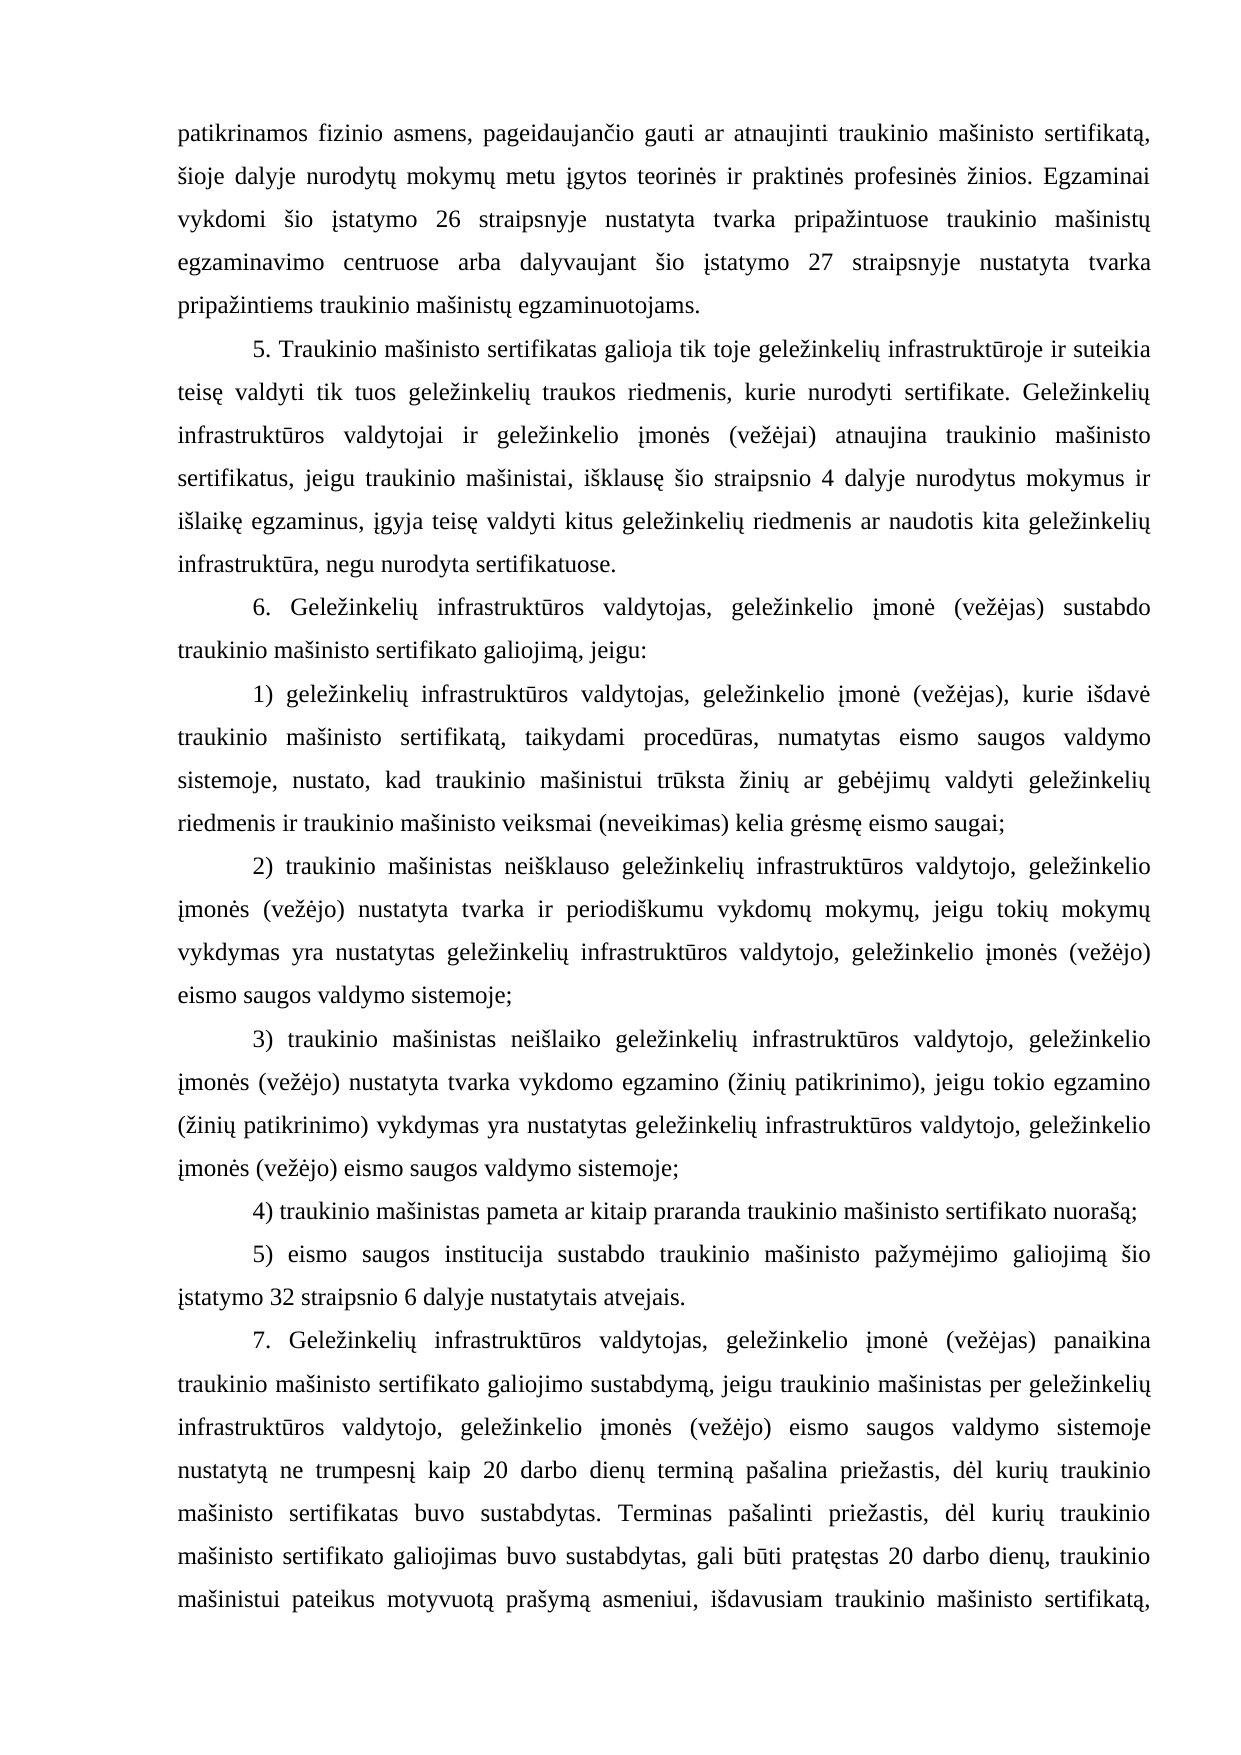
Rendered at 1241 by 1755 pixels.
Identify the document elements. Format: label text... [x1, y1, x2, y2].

text 3) traukinio mašinistas neišlaiko geležinkelių infrastruktūros valdytojo, geležinkelio įmonės (vežėjo) nustatyta tvarka vykdomo egzamino (žinių patikrinimo), jeigu tokio egzamino (žinių patikrinimo) vykdymas yra nustatytas geležinkelių infrastruktūros valdytojo, geležinkelio įmonės (vežėjo) eismo saugos valdymo sistemoje; [177, 1024, 1152, 1182]
text 4) traukinio mašinistas pameta ar kitaip praranda traukinio mašinisto sertifikato nuorašą; [177, 1196, 1152, 1225]
text 6. Geležinkelių infrastruktūros valdytojas, geležinkelio įmonė (vežėjas) sustabdo traukinio mašinisto sertifikato galiojimą, jeigu: [177, 592, 1152, 664]
text 1) geležinkelių infrastruktūros valdytojas, geležinkelio įmonė (vežėjas), kurie išdavė traukinio mašinisto sertifikatą, taikydami procedūras, numatytas eismo saugos valdymo sistemoje, nustato, kad traukinio mašinistui trūksta žinių ar gebėjimų valdyti geležinkelių riedmenis ir traukinio mašinisto veiksmai (neveikimas) kelia grėsmę eismo saugai; [177, 679, 1152, 837]
text patikrinamos fizinio asmens, pageidaujančio gauti ar atnaujinti traukinio mašinisto sertifikatą, šioje dalyje nurodytų mokymų metu įgytos teorinės ir praktinės profesinės žinios. Egzaminai vykdomi šio įstatymo 26 straipsnyje nustatyta tvarka pripažintuose traukinio mašinistų egzaminavimo centruose arba dalyvaujant šio įstatymo 27 straipsnyje nustatyta tvarka pripažintiems traukinio mašinistų egzaminuotojams. [177, 118, 1152, 319]
text 7. Geležinkelių infrastruktūros valdytojas, geležinkelio įmonė (vežėjas) panaikina traukinio mašinisto sertifikato galiojimo sustabdymą, jeigu traukinio mašinistas per geležinkelių infrastruktūros valdytojo, geležinkelio įmonės (vežėjo) eismo saugos valdymo sistemoje nustatytą ne trumpesnį kaip 20 darbo dienų terminą pašalina priežastis, dėl kurių traukinio mašinisto sertifikatas buvo sustabdytas. Terminas pašalinti priežastis, dėl kurių traukinio mašinisto sertifikato galiojimas buvo sustabdytas, gali būti pratęstas 20 darbo dienų, traukinio mašinistui pateikus motyvuotą prašymą asmeniui, išdavusiam traukinio mašinisto sertifikatą, [177, 1326, 1152, 1613]
text 5. Traukinio mašinisto sertifikatas galioja tik toje geležinkelių infrastruktūroje ir suteikia teisę valdyti tik tuos geležinkelių traukos riedmenis, kurie nurodyti sertifikate. Geležinkelių infrastruktūros valdytojai ir geležinkelio įmonės (vežėjai) atnaujina traukinio mašinisto sertifikatus, jeigu traukinio mašinistai, išklausę šio straipsnio 4 dalyje nurodytus mokymus ir išlaikę egzaminus, įgyja teisę valdyti kitus geležinkelių riedmenis ar naudotis kita geležinkelių infrastruktūra, negu nurodyta sertifikatuose. [177, 334, 1152, 578]
text 5) eismo saugos institucija sustabdo traukinio mašinisto pažymėjimo galiojimą šio įstatymo 32 straipsnio 6 dalyje nustatytais atvejais. [177, 1239, 1152, 1311]
text 2) traukinio mašinistas neišklauso geležinkelių infrastruktūros valdytojo, geležinkelio įmonės (vežėjo) nustatyta tvarka ir periodiškumu vykdomų mokymų, jeigu tokių mokymų vykdymas yra nustatytas geležinkelių infrastruktūros valdytojo, geležinkelio įmonės (vežėjo) eismo saugos valdymo sistemoje; [177, 851, 1152, 1009]
